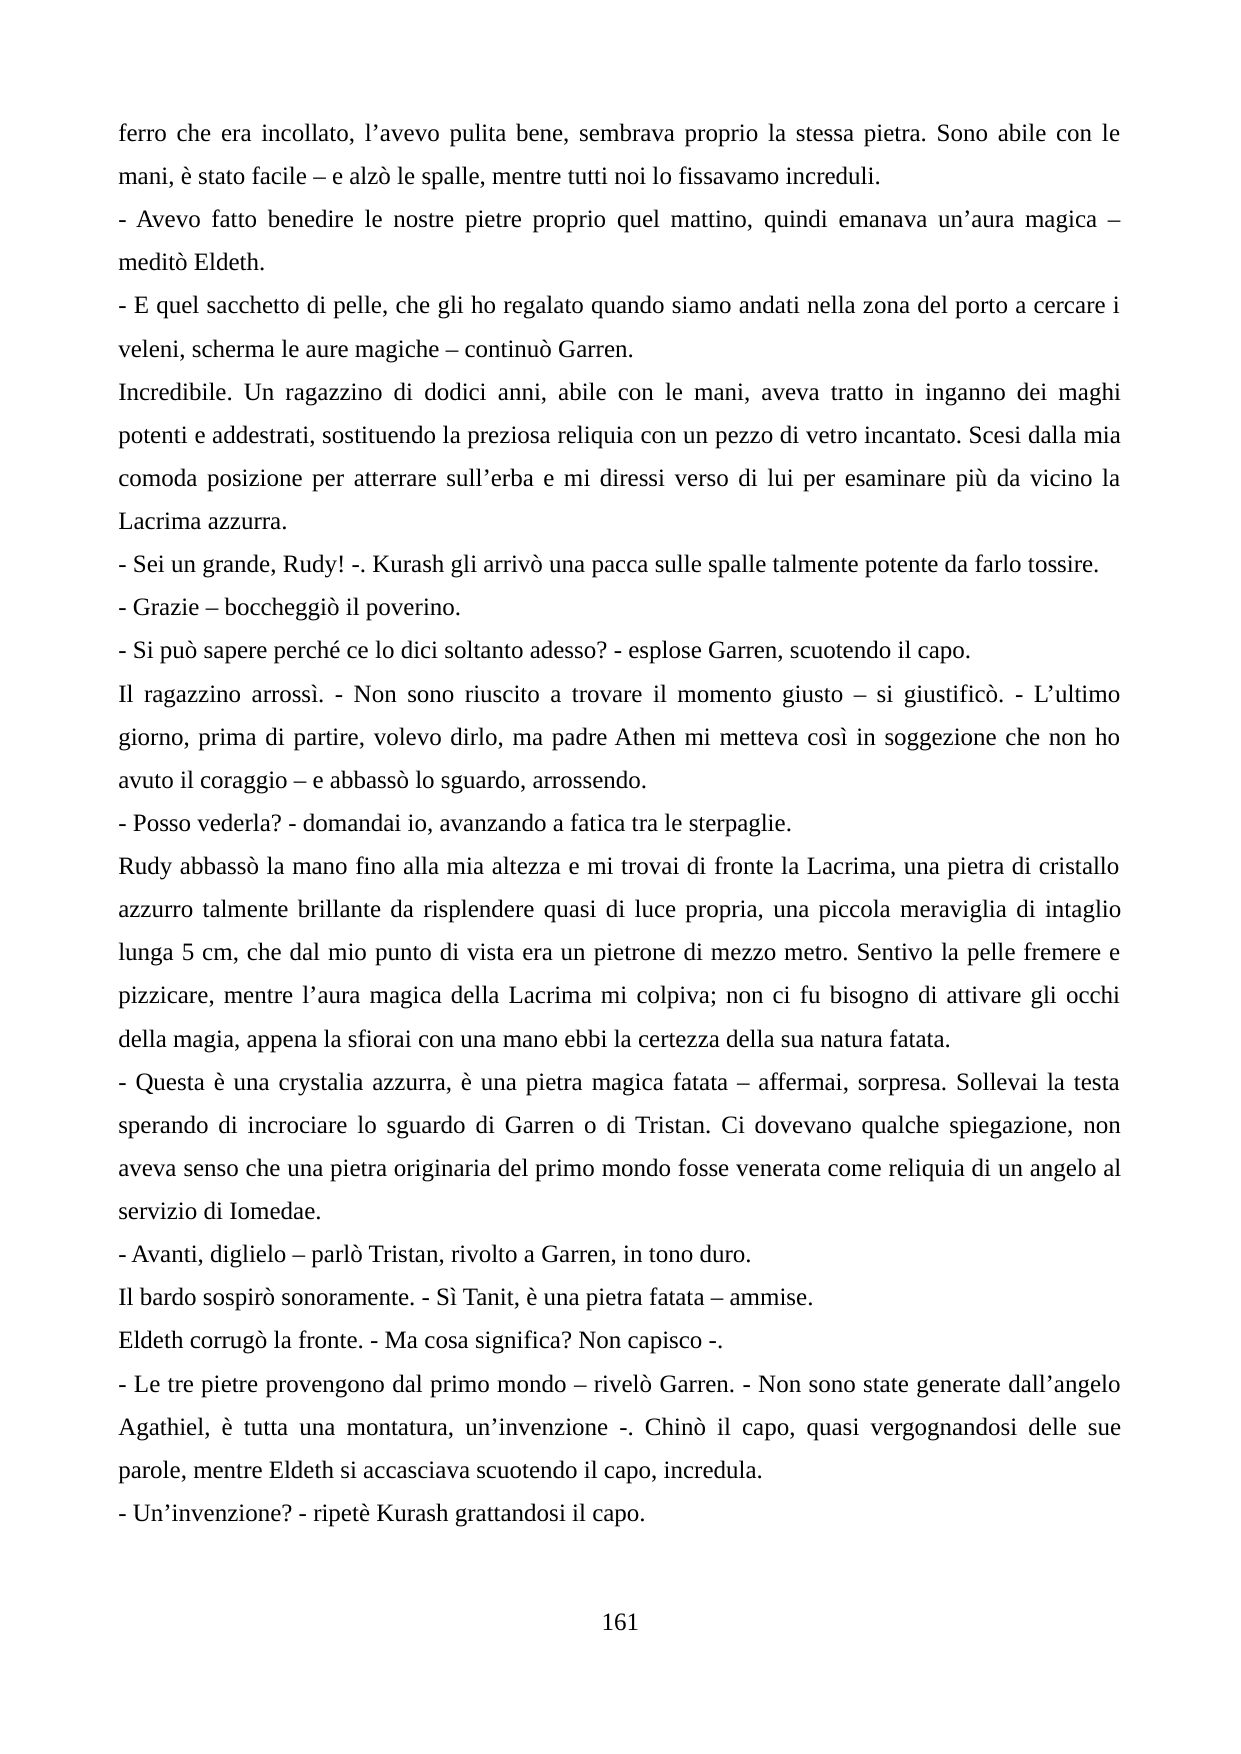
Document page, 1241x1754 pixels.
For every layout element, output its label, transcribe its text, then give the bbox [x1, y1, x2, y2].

text Il ragazzino arrossì. - Non sono riuscito a trovare il momento giusto – si giustificò. - L’ultimo giorno, prima di partire, volevo dirlo, ma padre Athen mi metteva così in soggezione che non ho avuto il coraggio – e abbassò lo sguardo, arrossendo. [118, 679, 1122, 794]
text - Avevo fatto benedire le nostre pietre proprio quel mattino, quindi emanava un’aura magica – meditò Eldeth. [118, 204, 1122, 276]
text - Avanti, diglielo – parlò Tristan, rivolto a Garren, in tono duro. [118, 1239, 1122, 1268]
text - E quel sacchetto di pelle, che gli ho regalato quando siamo andati nella zona del porto a cercare i veleni, scherma le aure magiche – continuò Garren. [118, 291, 1122, 362]
text - Grazie – boccheggiò il poverino. [118, 592, 1122, 621]
text Il bardo sospirò sonoramente. - Sì Tanit, è una pietra fatata – ammise. [118, 1282, 1122, 1311]
text - Un’invenzione? - ripetè Kurash grattandosi il capo. [118, 1498, 1122, 1527]
text - Le tre pietre provengono dal primo mondo – rivelò Garren. - Non sono state generate dall’angelo Agathiel, è tutta una montatura, un’invenzione -. Chinò il capo, quasi vergognandosi delle sue parole, mentre Eldeth si accasciava scuotendo il capo, incredula. [118, 1369, 1122, 1484]
text Eldeth corrugò la fronte. - Ma cosa significa? Non capisco -. [118, 1326, 1122, 1354]
text Rudy abbassò la mano fino alla mia altezza e mi trovai di fronte la Lacrima, una pietra di cristallo azzurro talmente brillante da risplendere quasi di luce propria, una piccola meraviglia di intaglio lunga 5 cm, che dal mio punto di vista era un pietrone di mezzo metro. Sentivo la pelle fremere e pizzicare, mentre l’aura magica della Lacrima mi colpiva; non ci fu bisogno di attivare gli occhi della magia, appena la sfiorai con una mano ebbi la certezza della sua natura fatata. [118, 851, 1122, 1052]
text Incredibile. Un ragazzino di dodici anni, abile con le mani, aveva tratto in inganno dei maghi potenti e addestrati, sostituendo la preziosa reliquia con un pezzo di vetro incantato. Scesi dalla mia comoda posizione per atterrare sull’erba e mi diressi verso di lui per esaminare più da vicino la Lacrima azzurra. [118, 377, 1122, 535]
text - Si può sapere perché ce lo dici soltanto adesso? - esplose Garren, scuotendo il capo. [118, 636, 1122, 664]
text ferro che era incollato, l’avevo pulita bene, sembrava proprio la stessa pietra. Sono abile con le mani, è stato facile – e alzò le spalle, mentre tutti noi lo fissavamo increduli. [118, 118, 1122, 190]
text - Posso vederla? - domandai io, avanzando a fatica tra le sterpaglie. [118, 808, 1122, 837]
text - Questa è una crystalia azzurra, è una pietra magica fatata – affermai, sorpresa. Sollevai la testa sperando di incrociare lo sguardo di Garren o di Tristan. Ci dovevano qualche spiegazione, non aveva senso che una pietra originaria del primo mondo fosse venerata come reliquia di un angelo al servizio di Iomedae. [118, 1067, 1122, 1225]
text - Sei un grande, Rudy! -. Kurash gli arrivò una pacca sulle spalle talmente potente da farlo tossire. [118, 549, 1122, 578]
